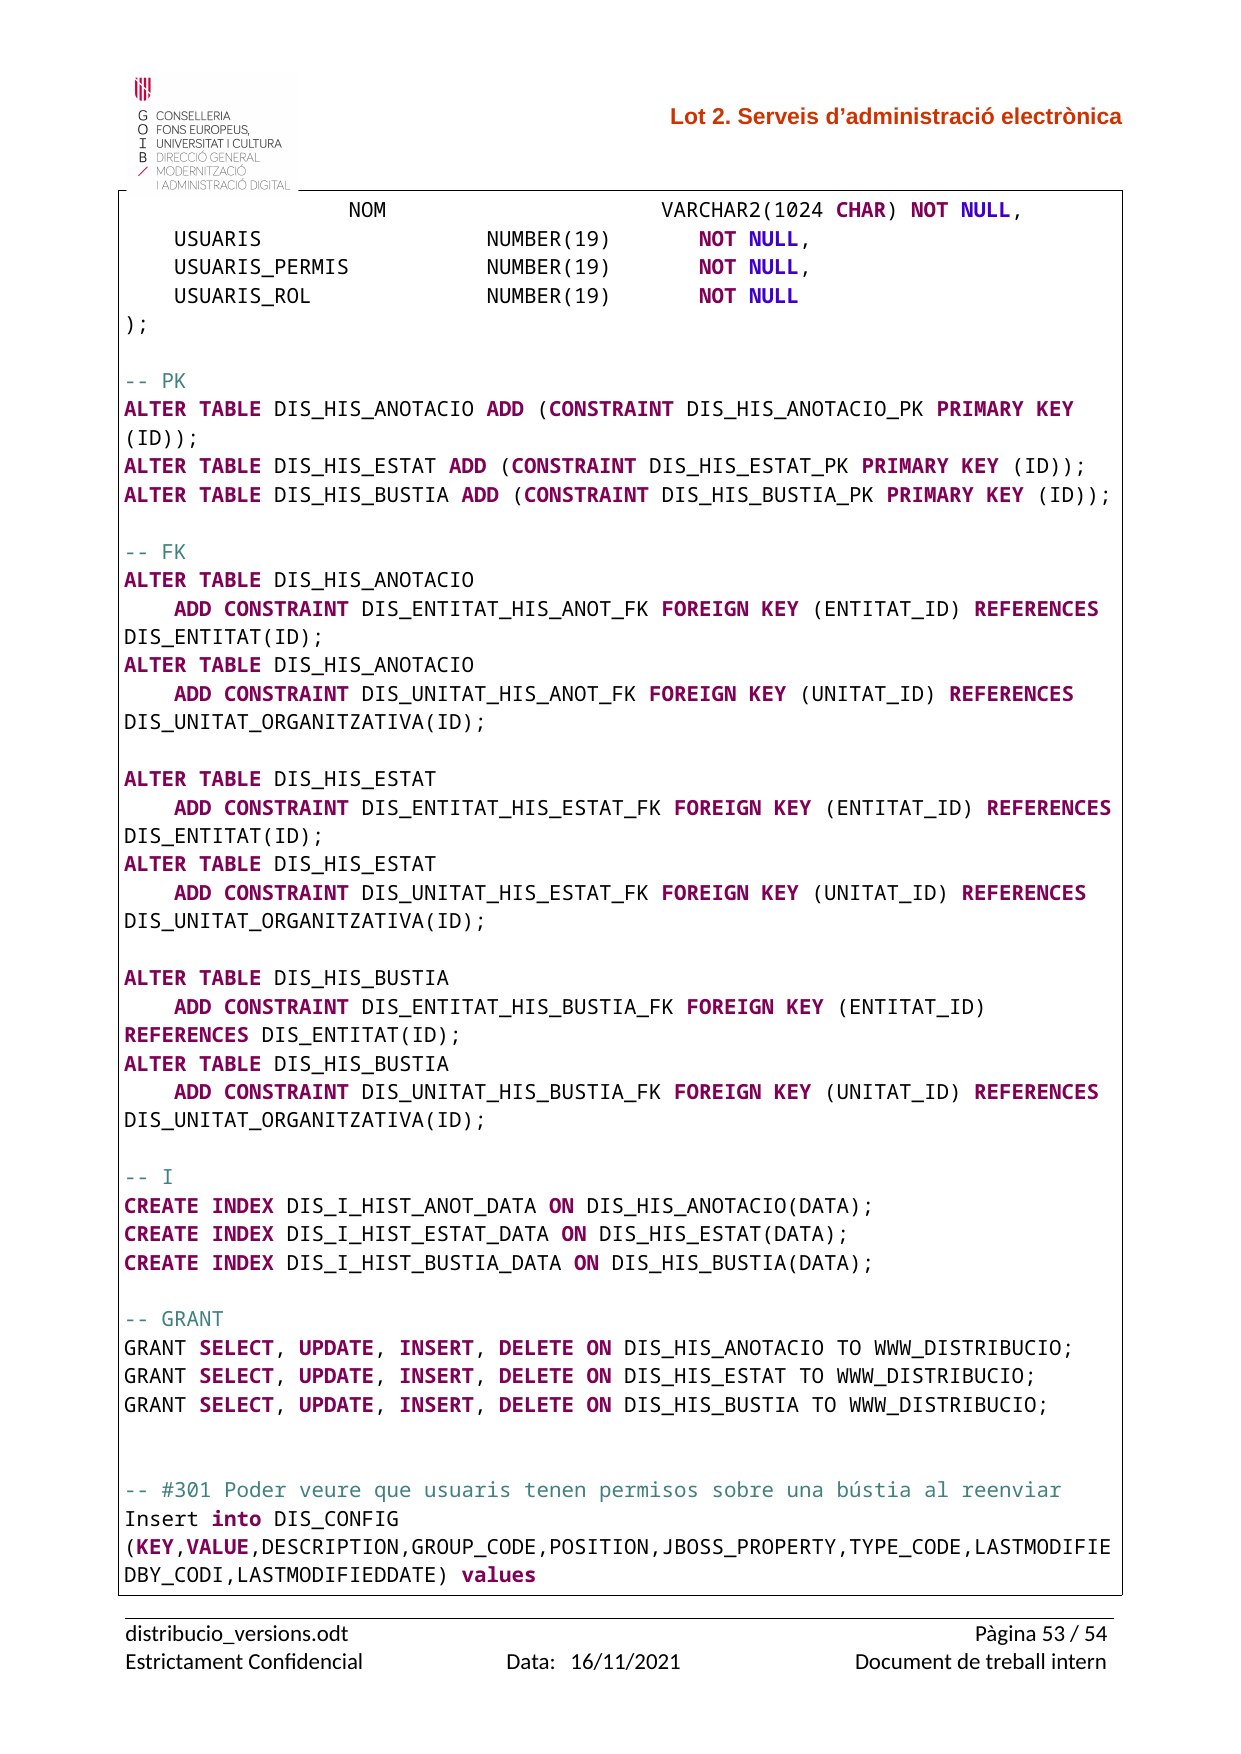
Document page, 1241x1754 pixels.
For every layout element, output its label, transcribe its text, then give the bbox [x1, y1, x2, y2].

table_header NOM VARCHAR2(1024 CHAR) NOT NULL, USUARIS NUMBER(19) NOT NULL, USUARIS_PERMIS NUMBER(19) NOT NULL, USUARIS_ROL NUMBER(19) NOT NULL ); -- PK ALTER TABLE DIS_HIS_ANOTACIO ADD (CONSTRAINT DIS_HIS_ANOTACIO_PK PRIMARY KEY (ID)); ALTER TABLE DIS_HIS_ESTAT ADD (CONSTRAINT DIS_HIS_ESTAT_PK PRIMARY KEY (ID)); ALTER TABLE DIS_HIS_BUSTIA ADD (CONSTRAINT DIS_HIS_BUSTIA_PK PRIMARY KEY (ID)); -- FK ALTER TABLE DIS_HIS_ANOTACIO ADD CONSTRAINT DIS_ENTITAT_HIS_ANOT_FK FOREIGN KEY (ENTITAT_ID) REFERENCES DIS_ENTITAT(ID); ALTER TABLE DIS_HIS_ANOTACIO ADD CONSTRAINT DIS_UNITAT_HIS_ANOT_FK FOREIGN KEY (UNITAT_ID) REFERENCES DIS_UNITAT_ORGANITZATIVA(ID); ALTER TABLE DIS_HIS_ESTAT ADD CONSTRAINT DIS_ENTITAT_HIS_ESTAT_FK FOREIGN KEY (ENTITAT_ID) REFERENCES DIS_ENTITAT(ID); ALTER TABLE DIS_HIS_ESTAT ADD CONSTRAINT DIS_UNITAT_HIS_ESTAT_FK FOREIGN KEY (UNITAT_ID) REFERENCES DIS_UNITAT_ORGANITZATIVA(ID); ALTER TABLE DIS_HIS_BUSTIA ADD CONSTRAINT DIS_ENTITAT_HIS_BUSTIA_FK FOREIGN KEY (ENTITAT_ID) REFERENCES DIS_ENTITAT(ID); ALTER TABLE DIS_HIS_BUSTIA ADD CONSTRAINT DIS_UNITAT_HIS_BUSTIA_FK FOREIGN KEY (UNITAT_ID) REFERENCES DIS_UNITAT_ORGANITZATIVA(ID); -- I CREATE INDEX DIS_I_HIST_ANOT_DATA ON DIS_HIS_ANOTACIO(DATA); CREATE INDEX DIS_I_HIST_ESTAT_DATA ON DIS_HIS_ESTAT(DATA); CREATE INDEX DIS_I_HIST_BUSTIA_DATA ON DIS_HIS_BUSTIA(DATA); -- GRANT GRANT SELECT, UPDATE, INSERT, DELETE ON DIS_HIS_ANOTACIO TO WWW_DISTRIBUCIO; GRANT SELECT, UPDATE, INSERT, DELETE ON DIS_HIS_ESTAT TO WWW_DISTRIBUCIO; GRANT SELECT, UPDATE, INSERT, DELETE ON DIS_HIS_BUSTIA TO WWW_DISTRIBUCIO; -- #301 Poder veure que usuaris tenen permisos sobre una bústia al reenviar Insert into DIS_CONFIG (KEY,VALUE,DESCRIPTION,GROUP_CODE,POSITION,JBOSS_PROPERTY,TYPE_CODE,LASTMODIFIEDBY_CODI,LASTMODIFIEDDATE) values [119, 191, 1122, 1595]
picture [126, 70, 299, 197]
